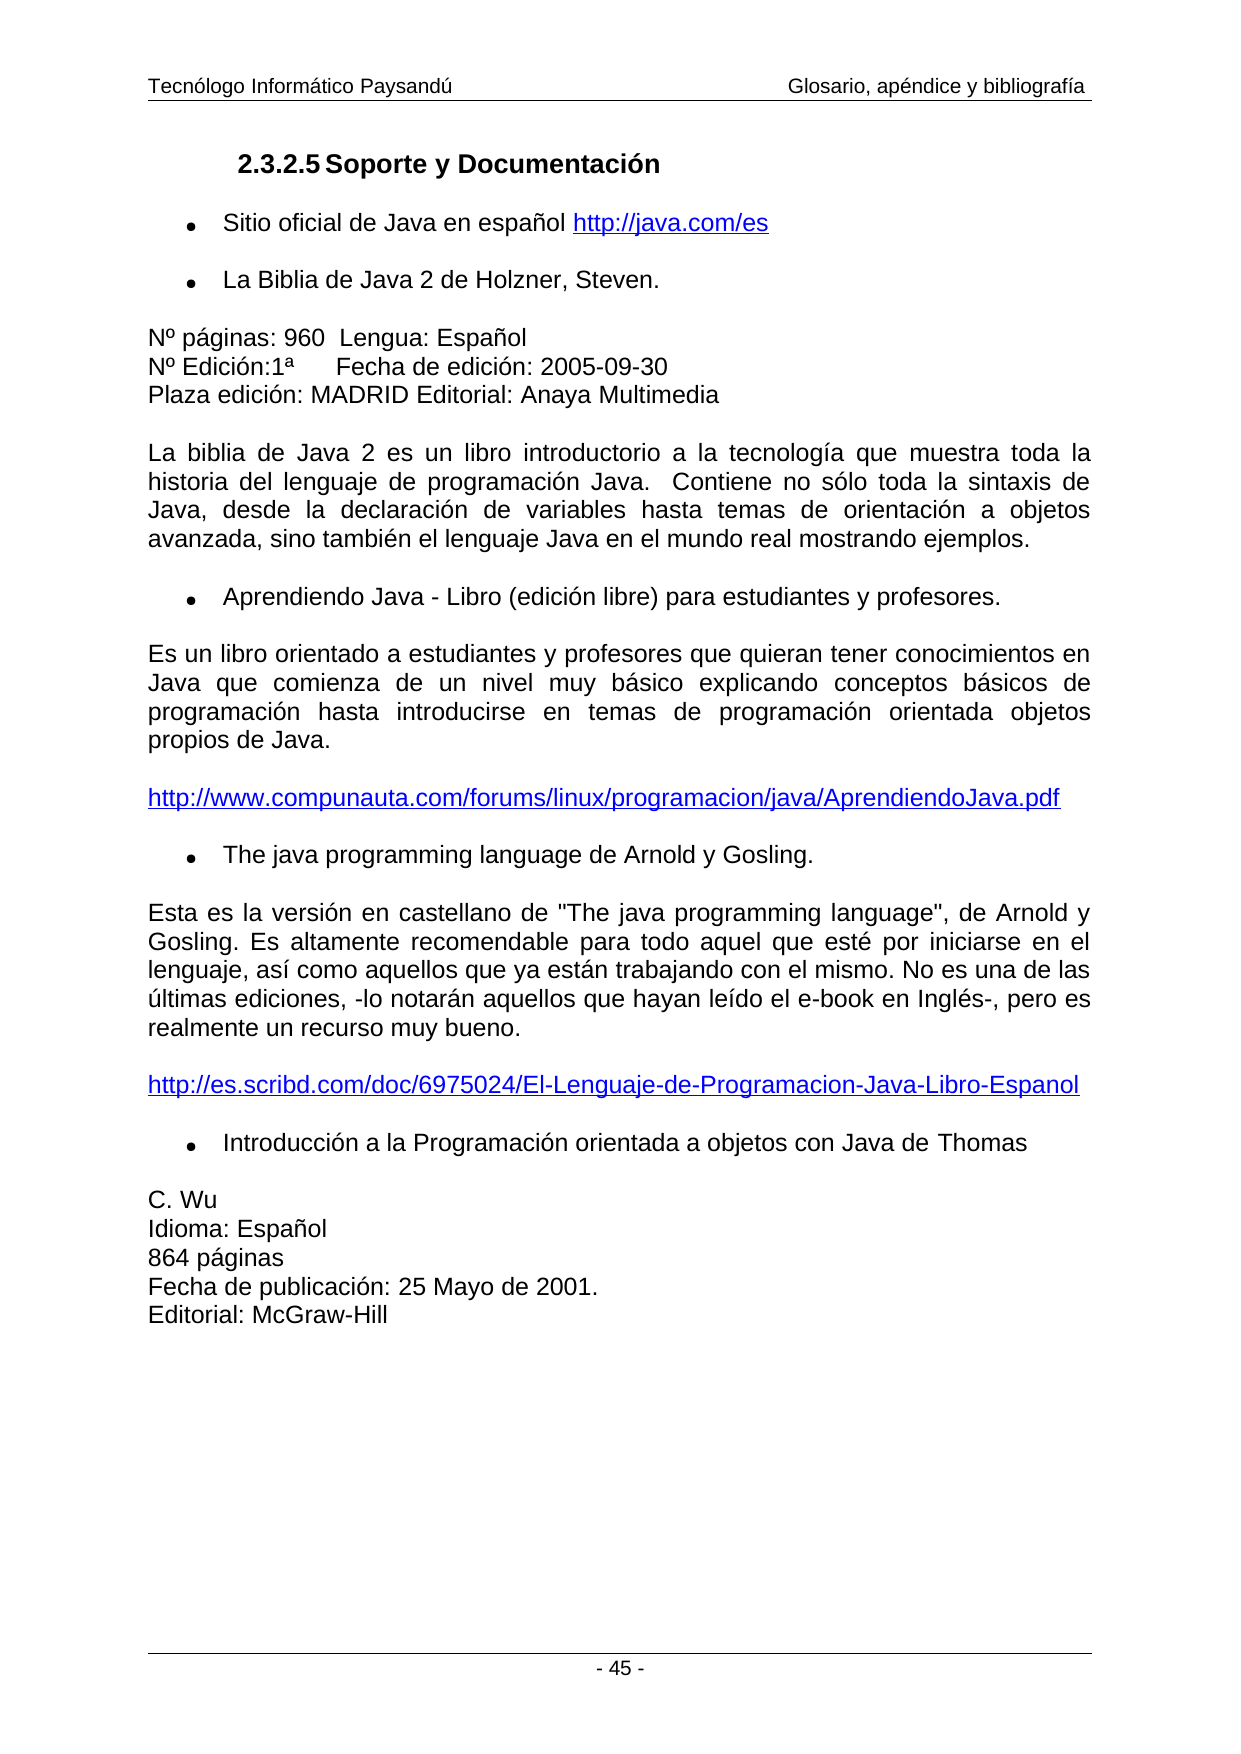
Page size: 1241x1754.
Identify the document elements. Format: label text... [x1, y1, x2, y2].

list The java programming language de Arnold y Gosling. [185, 840, 1092, 869]
text Esta es la versión en castellano de "The java programming language", de Arnold y Gosling. Es altamente recomendable para todo aquel que esté por iniciarse en el lenguaje, así como aquellos que ya están trabajando con el mismo. No es una de las últimas ediciones, -lo notarán aquellos que hayan leído el e-book en Inglés-, pero es realmente un recurso muy bueno. [148, 898, 1092, 1041]
text La biblia de Java 2 es un libro introductorio a la tecnología que muestra toda la historia del lenguaje de programación Java. Contiene no sólo toda la sintaxis de Java, desde la declaración de variables hasta temas de orientación a objetos avanzada, sino también el lenguaje Java en el mundo real mostrando ejemplos. [148, 438, 1092, 553]
list Aprendiendo Java - Libro (edición libre) para estudiantes y profesores. [185, 581, 1092, 610]
text Nº páginas: 960 Lengua: Español Nº Edición:1ª Fecha de edición: 2005-09-30 Plaza edición: MADRID Editorial: Anaya Multimedia [148, 323, 1092, 409]
list Introducción a la Programación orientada a objetos con Java de Thomas [185, 1128, 1092, 1156]
list Sitio oficial de Java en español http://java.com/es [185, 208, 1092, 236]
subtitle Soporte y Documentación [237, 148, 1092, 179]
list Es un libro orientado a estudiantes y profesores que quieran tener conocimientos en Java que comienza de un nivel muy básico explicando conceptos básicos de programación hasta introducirse en temas de programación orientada objetos propios de Java. [148, 639, 1092, 754]
list Editorial: McGraw-Hill [110, 1300, 1092, 1329]
list Idioma: Español 864 páginas Fecha de publicación: 25 Mayo de 2001. [110, 1214, 1092, 1300]
list http://www.compunauta.com/forums/linux/programacion/java/AprendiendoJava.pdf [148, 783, 1092, 811]
list C. Wu [110, 1185, 1092, 1214]
text http://es.scribd.com/doc/6975024/El-Lenguaje-de-Programacion-Java-Libro-Espanol [148, 1070, 1092, 1099]
list La Biblia de Java 2 de Holzner, Steven. [185, 265, 1092, 294]
